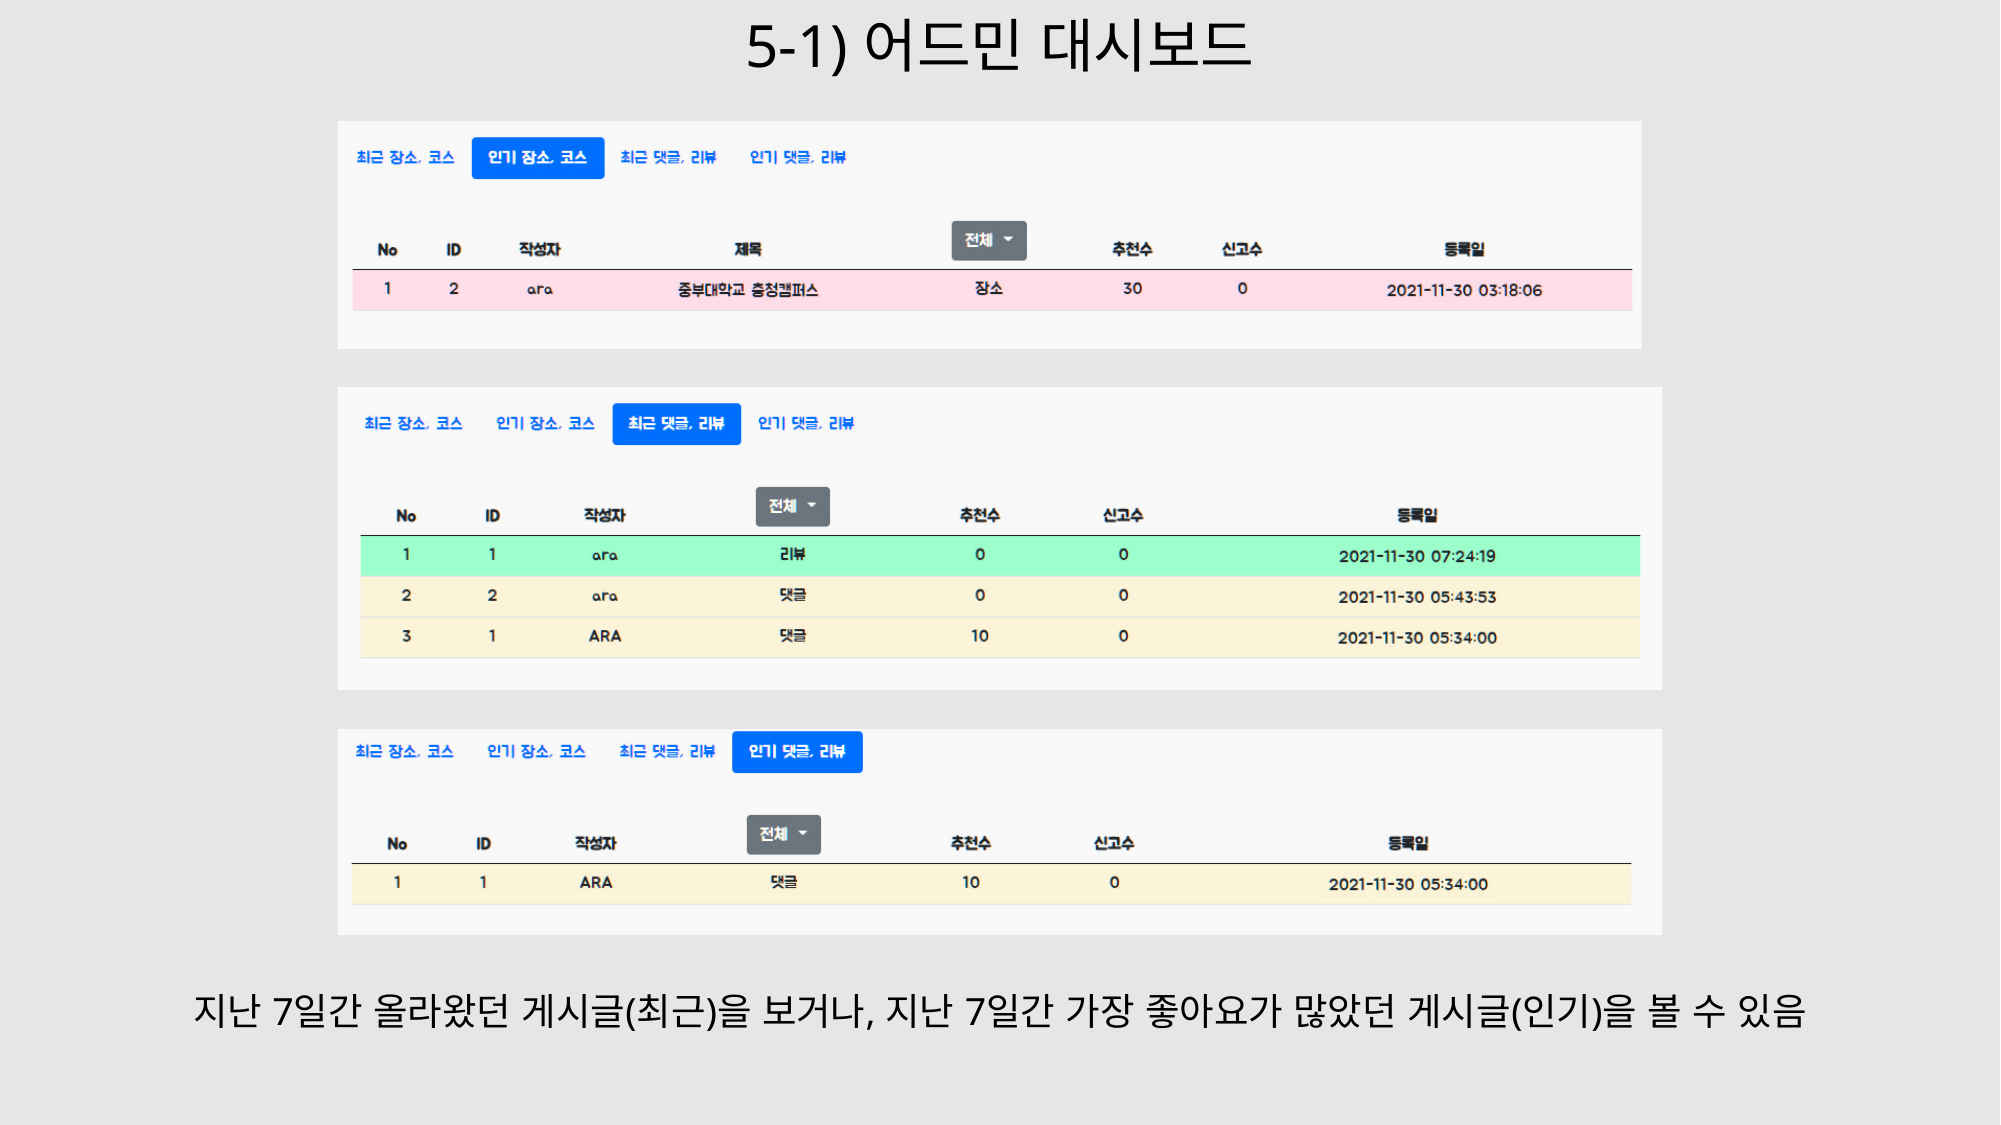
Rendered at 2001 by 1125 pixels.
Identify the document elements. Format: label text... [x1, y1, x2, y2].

picture [337, 121, 1642, 349]
text_box 5-1) 어드민 대시보드 [564, 2, 1436, 87]
picture [337, 387, 1663, 690]
picture [337, 729, 1663, 935]
text_box 지난 7일간 올라왔던 게시글(최근)을 보거나, 지난 7일간 가장 좋아요가 많았던 게시글(인기)을 볼 수 있음 [178, 980, 1822, 1041]
